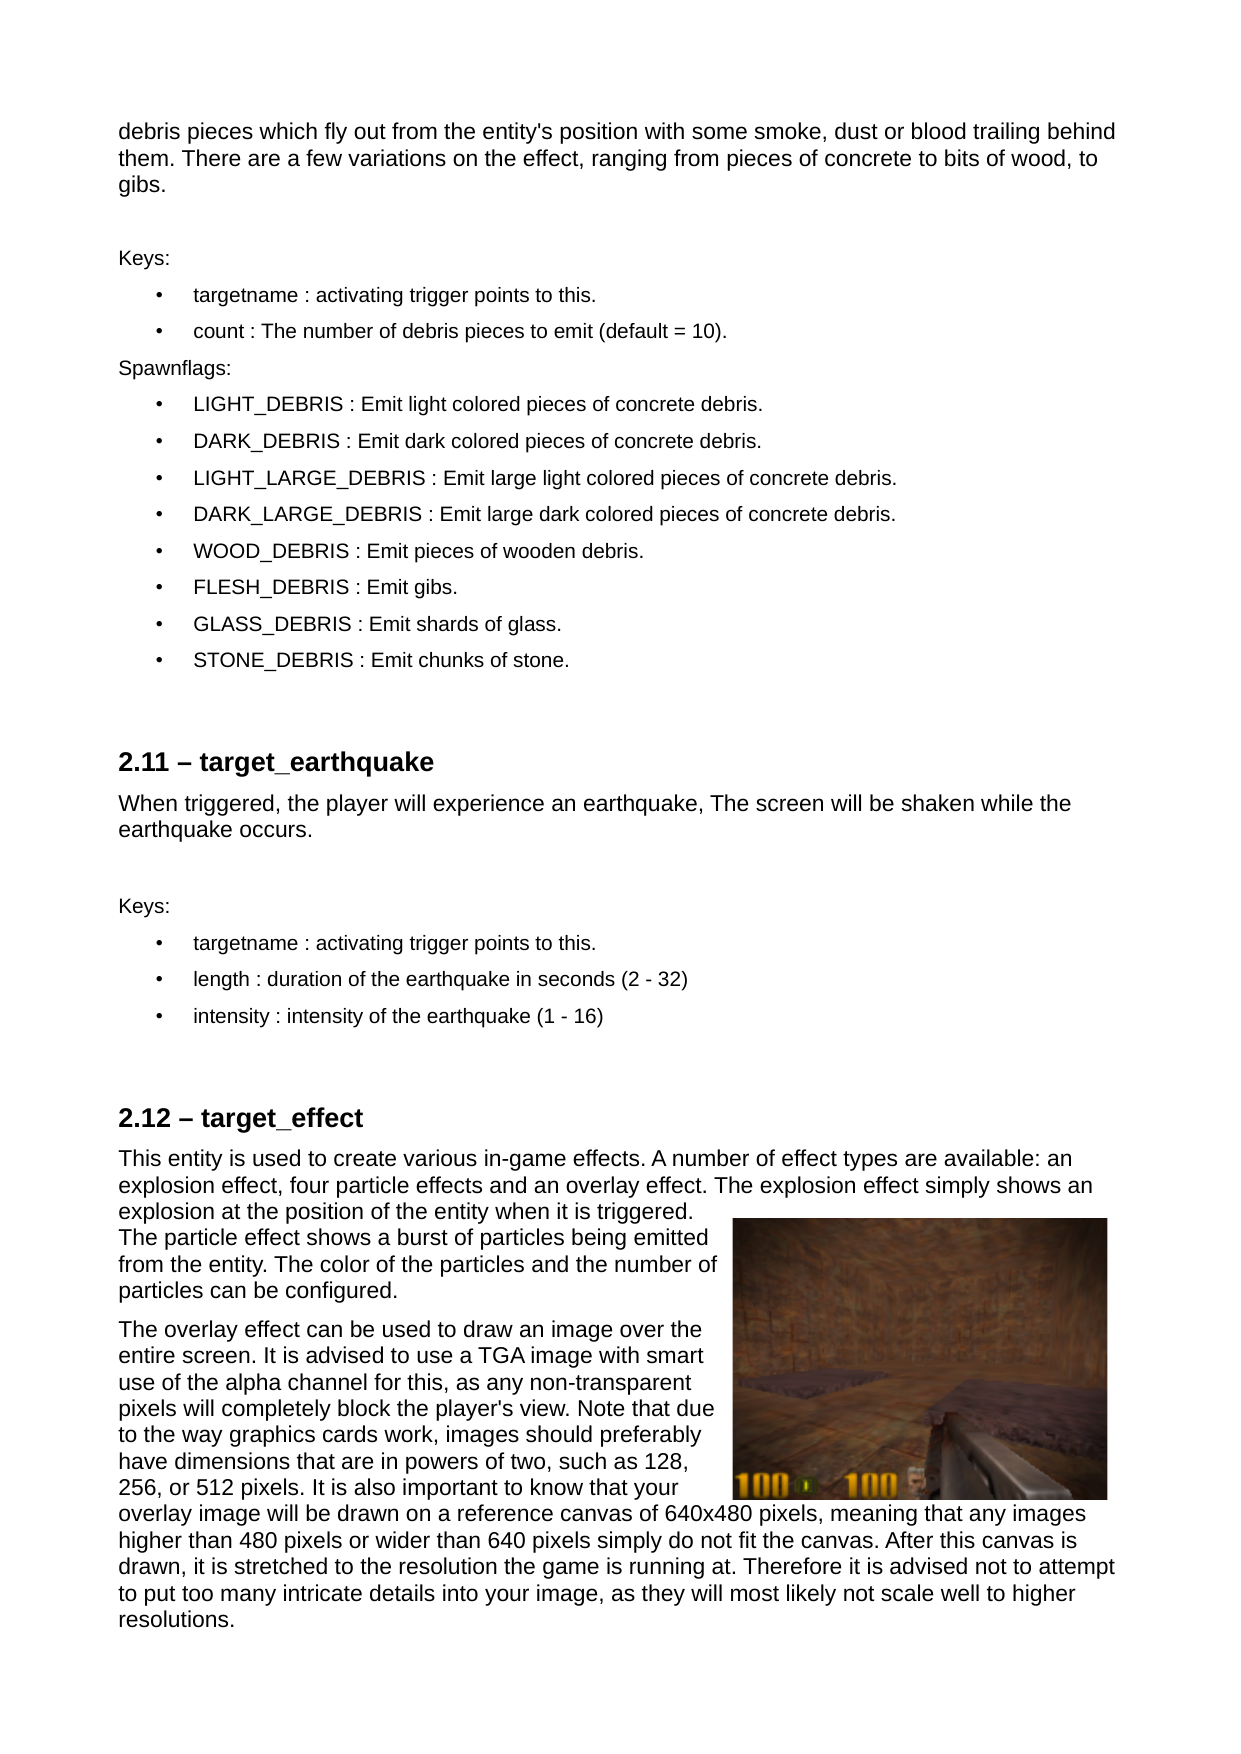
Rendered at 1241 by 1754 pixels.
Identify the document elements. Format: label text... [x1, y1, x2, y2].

list intensity : intensity of the earthquake (1 - 16) [156, 1003, 1122, 1028]
list count : The number of debris pieces to emit (default = 10). [156, 319, 1122, 343]
text Keys: [118, 894, 1122, 918]
list LIGHT_DEBRIS : Emit light colored pieces of concrete debris. [156, 392, 1122, 416]
text Keys: [118, 246, 1122, 270]
list targetname : activating trigger points to this. [156, 283, 1122, 307]
text The overlay effect can be used to draw an image over the entire screen. It is advised to use a TGA image with smart use of the alpha channel for this, as any non-transparent pixels will completely block the player's view. Note that due to the way graphics cards work, images should preferably have dimensions that are in powers of two, such as 128, 256, or 512 pixels. It is also important to know that your overlay image will be drawn on a reference canvas of 640x480 pixels, meaning that any images higher than 480 pixels or wider than 640 pixels simply do not fit the canvas. After this canvas is drawn, it is stretched to the resolution the game is running at. Therefore it is advised not to attempt to put too many intricate details into your image, as they will most likely not scale well to higher resolutions. [118, 1316, 1122, 1632]
list GLASS_DEBRIS : Emit shards of glass. [156, 612, 1122, 636]
list WOOD_DEBRIS : Emit pieces of wooden debris. [156, 538, 1122, 562]
list LIGHT_LARGE_DEBRIS : Emit large light colored pieces of concrete debris. [156, 465, 1122, 489]
list DARK_DEBRIS : Emit dark colored pieces of concrete debris. [156, 429, 1122, 453]
text debris pieces which fly out from the entity's position with some smoke, dust or blood trailing behind them. There are a few variations on the effect, ranging from pieces of concrete to bits of wood, to gibs. [118, 118, 1122, 197]
list FLESH_DEBRIS : Emit gibs. [156, 575, 1122, 599]
subtitle 2.12 – target_effect [118, 1102, 1122, 1133]
text This entity is used to create various in-game effects. A number of effect types are available: an explosion effect, four particle effects and an overlay effect. The explosion effect simply shows an explosion at the position of the entity when it is triggered. The particle effect shows a burst of particles being emitted from the entity. The color of the particles and the number of particles can be configured. [118, 1145, 1122, 1303]
subtitle 2.11 – target_earthquake [118, 746, 1122, 777]
list length : duration of the earthquake in seconds (2 - 32) [156, 967, 1122, 991]
list DARK_LARGE_DEBRIS : Emit large dark colored pieces of concrete debris. [156, 502, 1122, 526]
list STONE_DEBRIS : Emit chunks of stone. [156, 648, 1122, 672]
text Spawnflags: [118, 356, 1122, 380]
picture [732, 1218, 1108, 1500]
list targetname : activating trigger points to this. [156, 930, 1122, 954]
text When triggered, the player will experience an earthquake, The screen will be shaken while the earthquake occurs. [118, 790, 1122, 843]
